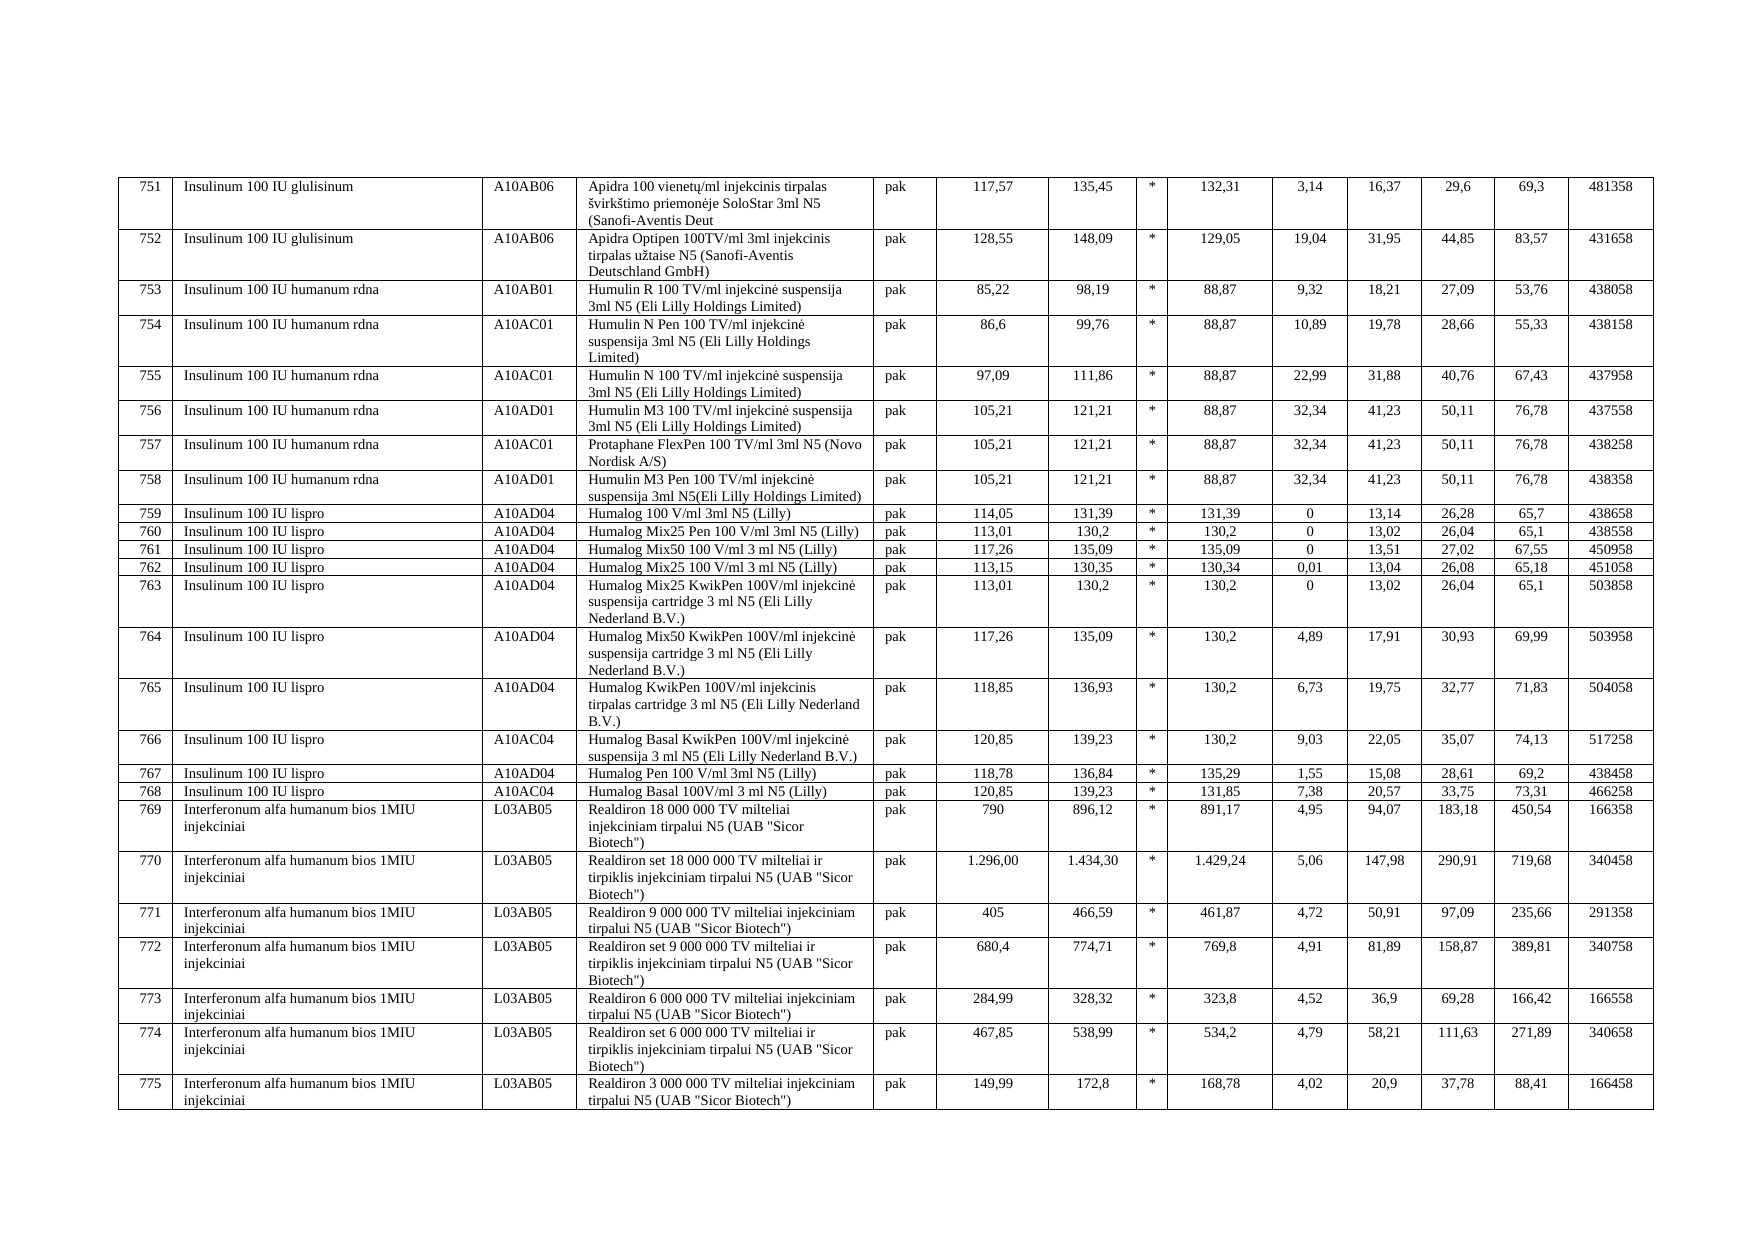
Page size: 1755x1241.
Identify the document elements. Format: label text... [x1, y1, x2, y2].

table_cell 774,71 [1049, 938, 1136, 988]
table_cell Apidra 100 vienetų/ml injekcinis tirpalas švirkštimo priemonėje SoloStar 3ml N5 (Sanofi-Aventis Deut [577, 178, 873, 228]
table_cell 438058 [1569, 281, 1653, 314]
table_cell 65,7 [1495, 505, 1568, 522]
table_cell Realdiron set 9 000 000 TV milteliai ir tirpiklis injekciniam tirpalui N5 (UAB "Sicor Biotech") [577, 938, 873, 988]
table_cell 27,02 [1422, 541, 1494, 558]
table_cell * [1137, 316, 1167, 366]
table_cell 328,32 [1049, 989, 1136, 1023]
table_cell 130,2 [1168, 731, 1272, 764]
table_cell Humalog Basal KwikPen 100V/ml injekcinė suspensija 3 ml N5 (Eli Lilly Nederland B.V.) [577, 731, 873, 764]
table_cell pak [874, 401, 936, 435]
table_cell 121,21 [1049, 471, 1136, 504]
table_cell 466,59 [1049, 904, 1136, 937]
table_cell 147,98 [1348, 852, 1421, 902]
table_cell 130,2 [1168, 679, 1272, 729]
table_cell 9,03 [1273, 731, 1347, 764]
table_cell 132,31 [1168, 178, 1272, 228]
table_cell Insulinum 100 IU lispro [173, 505, 482, 522]
table_cell 719,68 [1495, 852, 1568, 902]
table_cell 467,85 [937, 1024, 1048, 1074]
table_cell Protaphane FlexPen 100 TV/ml 3ml N5 (Novo Nordisk A/S) [577, 436, 873, 469]
table_cell A10AD04 [483, 559, 576, 575]
table_cell 168,78 [1168, 1075, 1272, 1109]
table_cell 19,78 [1348, 316, 1421, 366]
table_cell * [1137, 801, 1167, 851]
table_cell 135,09 [1168, 541, 1272, 558]
table_cell pak [874, 852, 936, 902]
table_cell 149,99 [937, 1075, 1048, 1109]
table_cell 88,87 [1168, 471, 1272, 504]
table_cell 13,04 [1348, 559, 1421, 575]
table_cell pak [874, 178, 936, 228]
table_cell 769,8 [1168, 938, 1272, 988]
table_cell 753 [119, 281, 172, 314]
table_cell pak [874, 628, 936, 678]
table_cell 4,89 [1273, 628, 1347, 678]
table_cell 130,2 [1168, 523, 1272, 540]
table_cell 183,18 [1422, 801, 1494, 851]
table_cell 450958 [1569, 541, 1653, 558]
table_cell 755 [119, 367, 172, 400]
table_cell * [1137, 230, 1167, 280]
table_cell * [1137, 401, 1167, 435]
table_cell 16,37 [1348, 178, 1421, 228]
table_cell 438458 [1569, 765, 1653, 782]
table_cell 0 [1273, 541, 1347, 558]
table_cell Interferonum alfa humanum bios 1MIU injekciniai [173, 1075, 482, 1109]
table_cell 271,89 [1495, 1024, 1568, 1074]
table_cell Humalog Mix50 100 V/ml 3 ml N5 (Lilly) [577, 541, 873, 558]
table_cell 27,09 [1422, 281, 1494, 314]
table_cell 88,87 [1168, 401, 1272, 435]
table_cell 131,85 [1168, 783, 1272, 800]
table_cell 771 [119, 904, 172, 937]
table_cell 50,11 [1422, 436, 1494, 469]
table_cell Humulin R 100 TV/ml injekcinė suspensija 3ml N5 (Eli Lilly Holdings Limited) [577, 281, 873, 314]
table_cell pak [874, 541, 936, 558]
table_cell * [1137, 281, 1167, 314]
table_cell 438558 [1569, 523, 1653, 540]
table_cell Insulinum 100 IU lispro [173, 783, 482, 800]
table_cell pak [874, 230, 936, 280]
table_cell 764 [119, 628, 172, 678]
table_cell 130,2 [1168, 628, 1272, 678]
table_cell 130,2 [1049, 576, 1136, 627]
table_cell Interferonum alfa humanum bios 1MIU injekciniai [173, 801, 482, 851]
table_cell 775 [119, 1075, 172, 1109]
table_cell 97,09 [937, 367, 1048, 400]
table_cell 0,01 [1273, 559, 1347, 575]
table_cell L03AB05 [483, 1075, 576, 1109]
table_cell 88,87 [1168, 281, 1272, 314]
table_cell pak [874, 783, 936, 800]
table_cell 754 [119, 316, 172, 366]
table_cell 438158 [1569, 316, 1653, 366]
table_cell 139,23 [1049, 783, 1136, 800]
table_cell 128,55 [937, 230, 1048, 280]
table_cell 120,85 [937, 783, 1048, 800]
table_cell 774 [119, 1024, 172, 1074]
table_cell 20,57 [1348, 783, 1421, 800]
table_cell 763 [119, 576, 172, 627]
table_cell pak [874, 1024, 936, 1074]
table_cell Insulinum 100 IU lispro [173, 628, 482, 678]
table_cell 166358 [1569, 801, 1653, 851]
table_cell 76,78 [1495, 471, 1568, 504]
table_cell 76,78 [1495, 436, 1568, 469]
table_cell 94,07 [1348, 801, 1421, 851]
table_cell 172,8 [1049, 1075, 1136, 1109]
table_cell L03AB05 [483, 904, 576, 937]
table_cell 437958 [1569, 367, 1653, 400]
table_cell L03AB05 [483, 938, 576, 988]
table_cell pak [874, 938, 936, 988]
table_cell 757 [119, 436, 172, 469]
table_cell pak [874, 1075, 936, 1109]
table_cell 35,07 [1422, 731, 1494, 764]
table_cell 65,1 [1495, 576, 1568, 627]
table_cell 113,01 [937, 576, 1048, 627]
table_cell 461,87 [1168, 904, 1272, 937]
table_cell 0 [1273, 576, 1347, 627]
table_cell Insulinum 100 IU humanum rdna [173, 471, 482, 504]
table_cell 6,73 [1273, 679, 1347, 729]
table_cell pak [874, 471, 936, 504]
table_cell Realdiron 9 000 000 TV milteliai injekciniam tirpalui N5 (UAB "Sicor Biotech") [577, 904, 873, 937]
table_cell pak [874, 576, 936, 627]
table_cell Insulinum 100 IU humanum rdna [173, 401, 482, 435]
table_cell 4,52 [1273, 989, 1347, 1023]
table_cell 759 [119, 505, 172, 522]
table_cell A10AD04 [483, 505, 576, 522]
table_cell 438258 [1569, 436, 1653, 469]
table_cell * [1137, 1024, 1167, 1074]
table_cell Insulinum 100 IU glulisinum [173, 178, 482, 228]
table_cell A10AB06 [483, 230, 576, 280]
table_cell * [1137, 1075, 1167, 1109]
table_cell 340458 [1569, 852, 1653, 902]
table_cell 83,57 [1495, 230, 1568, 280]
table_cell Humalog Pen 100 V/ml 3ml N5 (Lilly) [577, 765, 873, 782]
table_cell Insulinum 100 IU lispro [173, 731, 482, 764]
table_cell 85,22 [937, 281, 1048, 314]
table_cell 117,26 [937, 541, 1048, 558]
table_cell Humulin M3 100 TV/ml injekcinė suspensija 3ml N5 (Eli Lilly Holdings Limited) [577, 401, 873, 435]
table_cell Insulinum 100 IU humanum rdna [173, 316, 482, 366]
table_cell 36,9 [1348, 989, 1421, 1023]
table_cell 758 [119, 471, 172, 504]
table_cell Insulinum 100 IU lispro [173, 679, 482, 729]
table_cell pak [874, 679, 936, 729]
table_cell Realdiron 18 000 000 TV milteliai injekciniam tirpalui N5 (UAB "Sicor Biotech") [577, 801, 873, 851]
table_cell 121,21 [1049, 436, 1136, 469]
table_cell 130,2 [1168, 576, 1272, 627]
table_cell 58,21 [1348, 1024, 1421, 1074]
table_cell * [1137, 178, 1167, 228]
table_cell * [1137, 576, 1167, 627]
table_cell 40,76 [1422, 367, 1494, 400]
table_cell 891,17 [1168, 801, 1272, 851]
table_cell 1.434,30 [1049, 852, 1136, 902]
table_cell 1.296,00 [937, 852, 1048, 902]
table_cell Insulinum 100 IU humanum rdna [173, 436, 482, 469]
table_cell 0 [1273, 505, 1347, 522]
table_cell 26,04 [1422, 523, 1494, 540]
table_cell Humulin M3 Pen 100 TV/ml injekcinė suspensija 3ml N5(Eli Lilly Holdings Limited) [577, 471, 873, 504]
table_cell 503958 [1569, 628, 1653, 678]
table_cell 117,57 [937, 178, 1048, 228]
table_cell 517258 [1569, 731, 1653, 764]
table_cell 98,19 [1049, 281, 1136, 314]
table_cell * [1137, 938, 1167, 988]
table_cell A10AD04 [483, 765, 576, 782]
table_cell 438658 [1569, 505, 1653, 522]
table_cell 26,08 [1422, 559, 1494, 575]
table_cell pak [874, 559, 936, 575]
table_cell Realdiron 6 000 000 TV milteliai injekciniam tirpalui N5 (UAB "Sicor Biotech") [577, 989, 873, 1023]
table_cell A10AC04 [483, 731, 576, 764]
table_cell A10AC01 [483, 367, 576, 400]
table_cell 761 [119, 541, 172, 558]
table_cell A10AD04 [483, 679, 576, 729]
table_cell 431658 [1569, 230, 1653, 280]
table_cell A10AC01 [483, 316, 576, 366]
table_cell 130,35 [1049, 559, 1136, 575]
table_cell 50,91 [1348, 904, 1421, 937]
table_cell 99,76 [1049, 316, 1136, 366]
table_cell pak [874, 904, 936, 937]
table_cell 130,2 [1049, 523, 1136, 540]
table_cell 131,39 [1168, 505, 1272, 522]
table_cell 135,09 [1049, 541, 1136, 558]
table_cell 340758 [1569, 938, 1653, 988]
table_cell 4,02 [1273, 1075, 1347, 1109]
table_cell * [1137, 471, 1167, 504]
table_cell A10AD01 [483, 401, 576, 435]
table_cell 86,6 [937, 316, 1048, 366]
table_cell 97,09 [1422, 904, 1494, 937]
table_cell 481358 [1569, 178, 1653, 228]
table_cell pak [874, 731, 936, 764]
table_cell 73,31 [1495, 783, 1568, 800]
table_cell Humalog Basal 100V/ml 3 ml N5 (Lilly) [577, 783, 873, 800]
table_cell 389,81 [1495, 938, 1568, 988]
table_cell 113,15 [937, 559, 1048, 575]
table_cell Interferonum alfa humanum bios 1MIU injekciniai [173, 1024, 482, 1074]
table_cell 88,41 [1495, 1075, 1568, 1109]
table_cell 10,89 [1273, 316, 1347, 366]
table_cell * [1137, 628, 1167, 678]
table_cell 136,84 [1049, 765, 1136, 782]
table_cell 1.429,24 [1168, 852, 1272, 902]
table_cell 69,99 [1495, 628, 1568, 678]
table_cell 790 [937, 801, 1048, 851]
table_cell Interferonum alfa humanum bios 1MIU injekciniai [173, 904, 482, 937]
table_cell 30,93 [1422, 628, 1494, 678]
table_cell Interferonum alfa humanum bios 1MIU injekciniai [173, 989, 482, 1023]
table_cell 340658 [1569, 1024, 1653, 1074]
table_cell 113,01 [937, 523, 1048, 540]
table_cell A10AD04 [483, 523, 576, 540]
table_cell pak [874, 316, 936, 366]
table_cell 114,05 [937, 505, 1048, 522]
table_cell 450,54 [1495, 801, 1568, 851]
table_cell 438358 [1569, 471, 1653, 504]
table_cell 65,18 [1495, 559, 1568, 575]
table_cell 235,66 [1495, 904, 1568, 937]
table_cell Insulinum 100 IU lispro [173, 576, 482, 627]
table_cell 158,87 [1422, 938, 1494, 988]
table_cell * [1137, 559, 1167, 575]
table_cell 166,42 [1495, 989, 1568, 1023]
table_cell 7,38 [1273, 783, 1347, 800]
table_cell 290,91 [1422, 852, 1494, 902]
table_cell Insulinum 100 IU glulisinum [173, 230, 482, 280]
table_cell Insulinum 100 IU lispro [173, 559, 482, 575]
table_cell * [1137, 765, 1167, 782]
table_cell 41,23 [1348, 471, 1421, 504]
table_cell * [1137, 367, 1167, 400]
table_cell 17,91 [1348, 628, 1421, 678]
table_cell Realdiron set 18 000 000 TV milteliai ir tirpiklis injekciniam tirpalui N5 (UAB "Sicor Biotech") [577, 852, 873, 902]
table_cell 18,21 [1348, 281, 1421, 314]
table_cell L03AB05 [483, 801, 576, 851]
table_cell 41,23 [1348, 436, 1421, 469]
table_cell 88,87 [1168, 367, 1272, 400]
table_cell Humulin N Pen 100 TV/ml injekcinė suspensija 3ml N5 (Eli Lilly Holdings Limited) [577, 316, 873, 366]
table_cell pak [874, 505, 936, 522]
table_cell A10AB06 [483, 178, 576, 228]
table_cell 284,99 [937, 989, 1048, 1023]
table_cell * [1137, 436, 1167, 469]
table_cell 437558 [1569, 401, 1653, 435]
table_cell 69,3 [1495, 178, 1568, 228]
table_cell 50,11 [1422, 471, 1494, 504]
table_cell L03AB05 [483, 1024, 576, 1074]
table_cell 762 [119, 559, 172, 575]
table_cell A10AC04 [483, 783, 576, 800]
table_cell 31,88 [1348, 367, 1421, 400]
table_cell A10AD01 [483, 471, 576, 504]
table_cell 50,11 [1422, 401, 1494, 435]
table_cell A10AC01 [483, 436, 576, 469]
table_cell 768 [119, 783, 172, 800]
table_cell 67,55 [1495, 541, 1568, 558]
table_cell 118,85 [937, 679, 1048, 729]
table_cell 148,09 [1049, 230, 1136, 280]
table_cell L03AB05 [483, 989, 576, 1023]
table_cell 88,87 [1168, 316, 1272, 366]
table_cell 105,21 [937, 401, 1048, 435]
table_cell Interferonum alfa humanum bios 1MIU injekciniai [173, 852, 482, 902]
table_cell 29,6 [1422, 178, 1494, 228]
table_cell 28,66 [1422, 316, 1494, 366]
table_cell 534,2 [1168, 1024, 1272, 1074]
table_cell 451058 [1569, 559, 1653, 575]
table_cell 767 [119, 765, 172, 782]
table_cell 69,2 [1495, 765, 1568, 782]
table_cell 4,72 [1273, 904, 1347, 937]
table_cell 44,85 [1422, 230, 1494, 280]
table_cell * [1137, 679, 1167, 729]
table_cell 770 [119, 852, 172, 902]
table_cell 166558 [1569, 989, 1653, 1023]
table_cell * [1137, 852, 1167, 902]
table_cell 53,76 [1495, 281, 1568, 314]
table_cell 19,04 [1273, 230, 1347, 280]
table_cell Realdiron 3 000 000 TV milteliai injekciniam tirpalui N5 (UAB "Sicor Biotech") [577, 1075, 873, 1109]
table_cell 756 [119, 401, 172, 435]
table_cell A10AD04 [483, 628, 576, 678]
table_cell 538,99 [1049, 1024, 1136, 1074]
table_cell * [1137, 783, 1167, 800]
table_cell 135,09 [1049, 628, 1136, 678]
table_cell 105,21 [937, 471, 1048, 504]
table_cell 26,04 [1422, 576, 1494, 627]
table_cell Humalog Mix25 100 V/ml 3 ml N5 (Lilly) [577, 559, 873, 575]
table_cell 31,95 [1348, 230, 1421, 280]
table_cell 9,32 [1273, 281, 1347, 314]
table_cell 504058 [1569, 679, 1653, 729]
table_cell 121,21 [1049, 401, 1136, 435]
table_cell pak [874, 436, 936, 469]
table_cell 13,02 [1348, 523, 1421, 540]
table_cell 752 [119, 230, 172, 280]
table_cell 405 [937, 904, 1048, 937]
table_cell 32,34 [1273, 471, 1347, 504]
table_cell 13,02 [1348, 576, 1421, 627]
table_cell pak [874, 801, 936, 851]
table_cell 32,34 [1273, 436, 1347, 469]
table_cell 69,28 [1422, 989, 1494, 1023]
table_cell 765 [119, 679, 172, 729]
table_cell Insulinum 100 IU lispro [173, 541, 482, 558]
table_cell * [1137, 505, 1167, 522]
table_cell 13,14 [1348, 505, 1421, 522]
table_cell 118,78 [937, 765, 1048, 782]
table_cell 769 [119, 801, 172, 851]
table_cell 111,63 [1422, 1024, 1494, 1074]
table_cell Humalog Mix50 KwikPen 100V/ml injekcinė suspensija cartridge 3 ml N5 (Eli Lilly Nederland B.V.) [577, 628, 873, 678]
table_cell 503858 [1569, 576, 1653, 627]
table_cell 773 [119, 989, 172, 1023]
table_cell Humalog Mix25 KwikPen 100V/ml injekcinė suspensija cartridge 3 ml N5 (Eli Lilly Nederland B.V.) [577, 576, 873, 627]
table_cell 751 [119, 178, 172, 228]
table_cell 129,05 [1168, 230, 1272, 280]
table_cell A10AD04 [483, 576, 576, 627]
table_cell 766 [119, 731, 172, 764]
table_cell 117,26 [937, 628, 1048, 678]
table_cell 4,91 [1273, 938, 1347, 988]
table_cell 0 [1273, 523, 1347, 540]
table_cell 15,08 [1348, 765, 1421, 782]
table_cell 3,14 [1273, 178, 1347, 228]
table_cell 105,21 [937, 436, 1048, 469]
table_cell pak [874, 523, 936, 540]
table_cell A10AD04 [483, 541, 576, 558]
table_cell 130,34 [1168, 559, 1272, 575]
table_cell 67,43 [1495, 367, 1568, 400]
table_cell 88,87 [1168, 436, 1272, 469]
table_cell 120,85 [937, 731, 1048, 764]
table_cell Insulinum 100 IU humanum rdna [173, 281, 482, 314]
table_cell 65,1 [1495, 523, 1568, 540]
table_cell 466258 [1569, 783, 1653, 800]
table_cell * [1137, 989, 1167, 1023]
table_cell 22,05 [1348, 731, 1421, 764]
table_cell 139,23 [1049, 731, 1136, 764]
table_cell Humalog KwikPen 100V/ml injekcinis tirpalas cartridge 3 ml N5 (Eli Lilly Nederland B.V.) [577, 679, 873, 729]
table_cell Humalog 100 V/ml 3ml N5 (Lilly) [577, 505, 873, 522]
table_cell 680,4 [937, 938, 1048, 988]
table_cell 166458 [1569, 1075, 1653, 1109]
table_cell Humulin N 100 TV/ml injekcinė suspensija 3ml N5 (Eli Lilly Holdings Limited) [577, 367, 873, 400]
table_cell 131,39 [1049, 505, 1136, 522]
table_cell 41,23 [1348, 401, 1421, 435]
table_cell pak [874, 989, 936, 1023]
table_cell 13,51 [1348, 541, 1421, 558]
table_cell 1,55 [1273, 765, 1347, 782]
table_cell 19,75 [1348, 679, 1421, 729]
table_cell pak [874, 367, 936, 400]
table_cell * [1137, 523, 1167, 540]
table_cell 76,78 [1495, 401, 1568, 435]
table_cell 32,34 [1273, 401, 1347, 435]
table_cell 772 [119, 938, 172, 988]
table_cell 20,9 [1348, 1075, 1421, 1109]
table_cell 760 [119, 523, 172, 540]
table_cell Humalog Mix25 Pen 100 V/ml 3ml N5 (Lilly) [577, 523, 873, 540]
table_cell * [1137, 731, 1167, 764]
table_cell 5,06 [1273, 852, 1347, 902]
table_cell pak [874, 281, 936, 314]
table_cell * [1137, 904, 1167, 937]
table_cell 81,89 [1348, 938, 1421, 988]
table_cell 291358 [1569, 904, 1653, 937]
table_cell 135,45 [1049, 178, 1136, 228]
table_cell 37,78 [1422, 1075, 1494, 1109]
table_cell 71,83 [1495, 679, 1568, 729]
table_cell 33,75 [1422, 783, 1494, 800]
table_cell Realdiron set 6 000 000 TV milteliai ir tirpiklis injekciniam tirpalui N5 (UAB "Sicor Biotech") [577, 1024, 873, 1074]
table_cell 26,28 [1422, 505, 1494, 522]
table_cell 4,95 [1273, 801, 1347, 851]
table_cell 74,13 [1495, 731, 1568, 764]
table_cell Apidra Optipen 100TV/ml 3ml injekcinis tirpalas užtaise N5 (Sanofi-Aventis Deutschland GmbH) [577, 230, 873, 280]
table_cell L03AB05 [483, 852, 576, 902]
table_cell 111,86 [1049, 367, 1136, 400]
table_cell 135,29 [1168, 765, 1272, 782]
table_cell Interferonum alfa humanum bios 1MIU injekciniai [173, 938, 482, 988]
table_cell Insulinum 100 IU lispro [173, 523, 482, 540]
table_cell * [1137, 541, 1167, 558]
table_cell 4,79 [1273, 1024, 1347, 1074]
table_cell 136,93 [1049, 679, 1136, 729]
table_cell 323,8 [1168, 989, 1272, 1023]
table_cell 22,99 [1273, 367, 1347, 400]
table_cell 32,77 [1422, 679, 1494, 729]
table_cell Insulinum 100 IU lispro [173, 765, 482, 782]
table_cell A10AB01 [483, 281, 576, 314]
table_cell pak [874, 765, 936, 782]
table_cell 55,33 [1495, 316, 1568, 366]
table_cell 896,12 [1049, 801, 1136, 851]
table_cell 28,61 [1422, 765, 1494, 782]
table_cell Insulinum 100 IU humanum rdna [173, 367, 482, 400]
